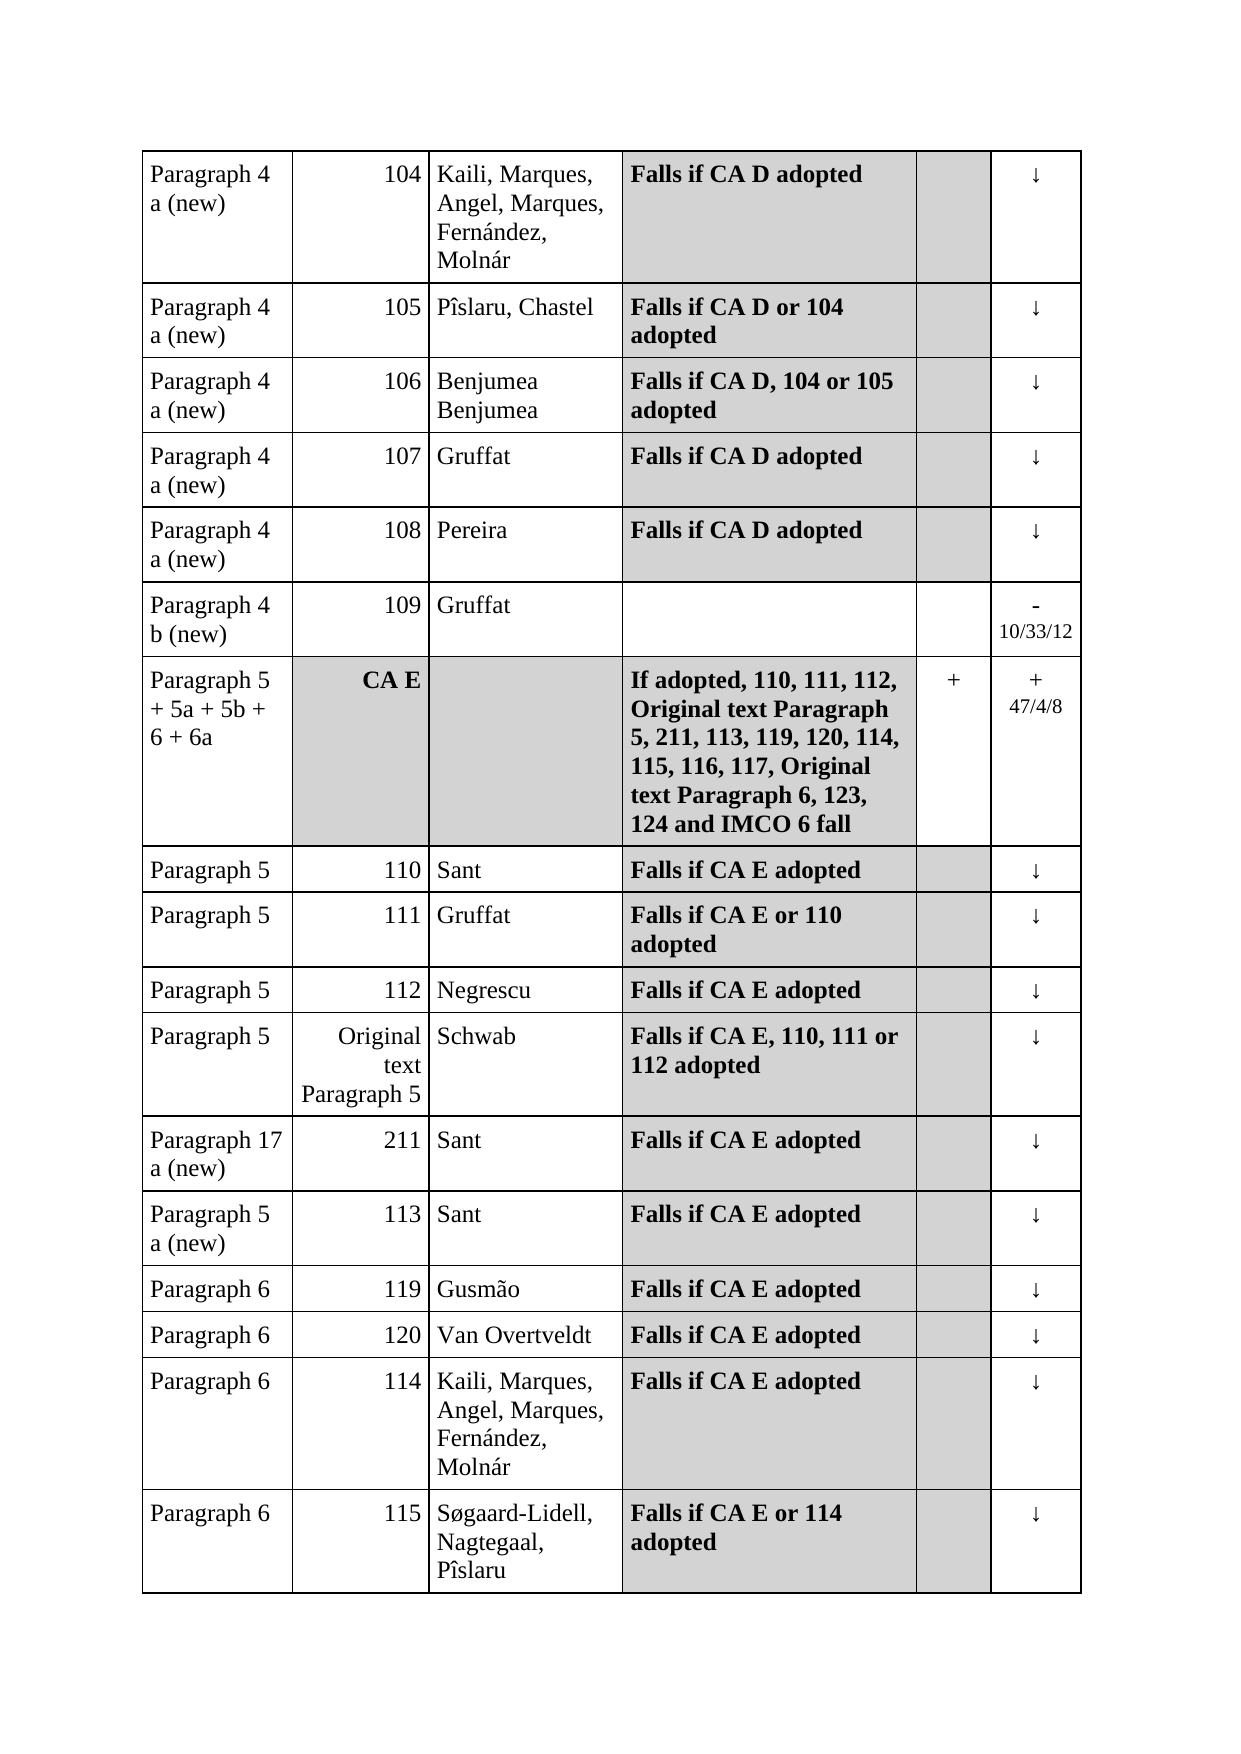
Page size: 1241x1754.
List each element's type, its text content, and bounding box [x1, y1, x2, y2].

table_cell Sant [430, 1192, 622, 1265]
table_cell 112 [293, 968, 428, 1012]
table_cell Gusmão [430, 1266, 622, 1311]
table_cell Paragraph 4 a (new) [143, 433, 292, 506]
table_cell ↓ [992, 893, 1080, 966]
table_cell Sant [430, 847, 622, 891]
table_cell [917, 1358, 990, 1489]
table_cell Benjumea Benjumea [430, 358, 622, 432]
table_cell ↓ [992, 1358, 1080, 1489]
table_cell ↓ [992, 358, 1080, 432]
table_cell ↓ [992, 1192, 1080, 1265]
table_cell Paragraph 4 b (new) [143, 583, 292, 656]
table_cell [430, 657, 622, 845]
table_cell Van Overtveldt [430, 1312, 622, 1357]
table_cell ↓ [992, 1013, 1080, 1115]
table_cell 119 [293, 1266, 428, 1311]
table_cell [917, 893, 990, 966]
table_cell Gruffat [430, 433, 622, 506]
table_cell - 10/33/12 [992, 583, 1080, 656]
table_cell Falls if CA E or 110 adopted [623, 893, 916, 966]
table_cell Søgaard-Lidell, Nagtegaal, Pîslaru [430, 1490, 622, 1592]
table_cell [917, 583, 990, 656]
table_cell Falls if CA E adopted [623, 968, 916, 1012]
table_cell Kaili, Marques, Angel, Marques, Fernández, Molnár [430, 1358, 622, 1489]
table_cell Falls if CA E adopted [623, 1266, 916, 1311]
table_cell Paragraph 4 a (new) [143, 358, 292, 432]
table_cell ↓ [992, 1490, 1080, 1592]
table_cell [917, 1266, 990, 1311]
table_cell Paragraph 5 + 5a + 5b + 6 + 6a [143, 657, 292, 845]
table_cell Original text Paragraph 5 [293, 1013, 428, 1115]
table_cell 113 [293, 1192, 428, 1265]
table_cell Schwab [430, 1013, 622, 1115]
table_cell 105 [293, 284, 428, 357]
table_cell 211 [293, 1117, 428, 1190]
table_cell 114 [293, 1358, 428, 1489]
table_cell Pereira [430, 508, 622, 581]
table_cell 104 [293, 152, 428, 282]
table_cell Gruffat [430, 583, 622, 656]
table_cell ↓ [992, 968, 1080, 1012]
table_cell ↓ [992, 152, 1080, 282]
table_cell Paragraph 6 [143, 1358, 292, 1489]
table_cell ↓ [992, 847, 1080, 891]
table_cell Falls if CA E adopted [623, 1312, 916, 1357]
table_cell Falls if CA D or 104 adopted [623, 284, 916, 357]
table_cell Paragraph 5 [143, 847, 292, 891]
table_cell ↓ [992, 1117, 1080, 1190]
table_cell Falls if CA E, 110, 111 or 112 adopted [623, 1013, 916, 1115]
table_cell ↓ [992, 508, 1080, 581]
table_cell If adopted, 110, 111, 112, Original text Paragraph 5, 211, 113, 119, 120, 114, 115, 116, 117, Original text Paragraph 6, 123, 124 and IMCO 6 fall [623, 657, 916, 845]
table_cell Paragraph 6 [143, 1490, 292, 1592]
table_cell Pîslaru, Chastel [430, 284, 622, 357]
table_cell Negrescu [430, 968, 622, 1012]
table_cell [917, 1490, 990, 1592]
table_cell Falls if CA D adopted [623, 152, 916, 282]
table_cell [917, 968, 990, 1012]
table_cell Paragraph 4 a (new) [143, 284, 292, 357]
table_cell [917, 1312, 990, 1357]
table_cell [917, 433, 990, 506]
table_cell [917, 508, 990, 581]
table_cell [917, 1013, 990, 1115]
table_cell Falls if CA D adopted [623, 433, 916, 506]
table_cell [917, 358, 990, 432]
table_cell 110 [293, 847, 428, 891]
table_cell 120 [293, 1312, 428, 1357]
table_cell 108 [293, 508, 428, 581]
table_cell ↓ [992, 284, 1080, 357]
table_cell Kaili, Marques, Angel, Marques, Fernández, Molnár [430, 152, 622, 282]
table_cell Paragraph 5 [143, 968, 292, 1012]
table_cell Falls if CA D adopted [623, 508, 916, 581]
table_cell [917, 847, 990, 891]
table_cell Paragraph 4 a (new) [143, 152, 292, 282]
table_cell Falls if CA E adopted [623, 1117, 916, 1190]
table_cell + [917, 657, 990, 845]
table_cell [917, 284, 990, 357]
table_cell Paragraph 4 a (new) [143, 508, 292, 581]
table_cell 107 [293, 433, 428, 506]
table_cell 109 [293, 583, 428, 656]
table_cell Paragraph 5 a (new) [143, 1192, 292, 1265]
table_cell Falls if CA E or 114 adopted [623, 1490, 916, 1592]
table_cell Paragraph 6 [143, 1266, 292, 1311]
table_cell + 47/4/8 [992, 657, 1080, 845]
table_cell Paragraph 5 [143, 893, 292, 966]
table_cell Sant [430, 1117, 622, 1190]
table_cell Falls if CA E adopted [623, 1192, 916, 1265]
table_cell Falls if CA E adopted [623, 847, 916, 891]
table_cell Falls if CA D, 104 or 105 adopted [623, 358, 916, 432]
table_cell Paragraph 5 [143, 1013, 292, 1115]
table_cell Paragraph 6 [143, 1312, 292, 1357]
table_cell ↓ [992, 1266, 1080, 1311]
table_cell CA E [293, 657, 428, 845]
table_cell [623, 583, 916, 656]
table_cell ↓ [992, 1312, 1080, 1357]
table_cell 115 [293, 1490, 428, 1592]
table_cell [917, 1192, 990, 1265]
table_cell [917, 1117, 990, 1190]
table_cell Falls if CA E adopted [623, 1358, 916, 1489]
table_cell Paragraph 17 a (new) [143, 1117, 292, 1190]
table_cell Gruffat [430, 893, 622, 966]
table_cell 106 [293, 358, 428, 432]
table_cell 111 [293, 893, 428, 966]
table_cell ↓ [992, 433, 1080, 506]
table_cell [917, 152, 990, 282]
